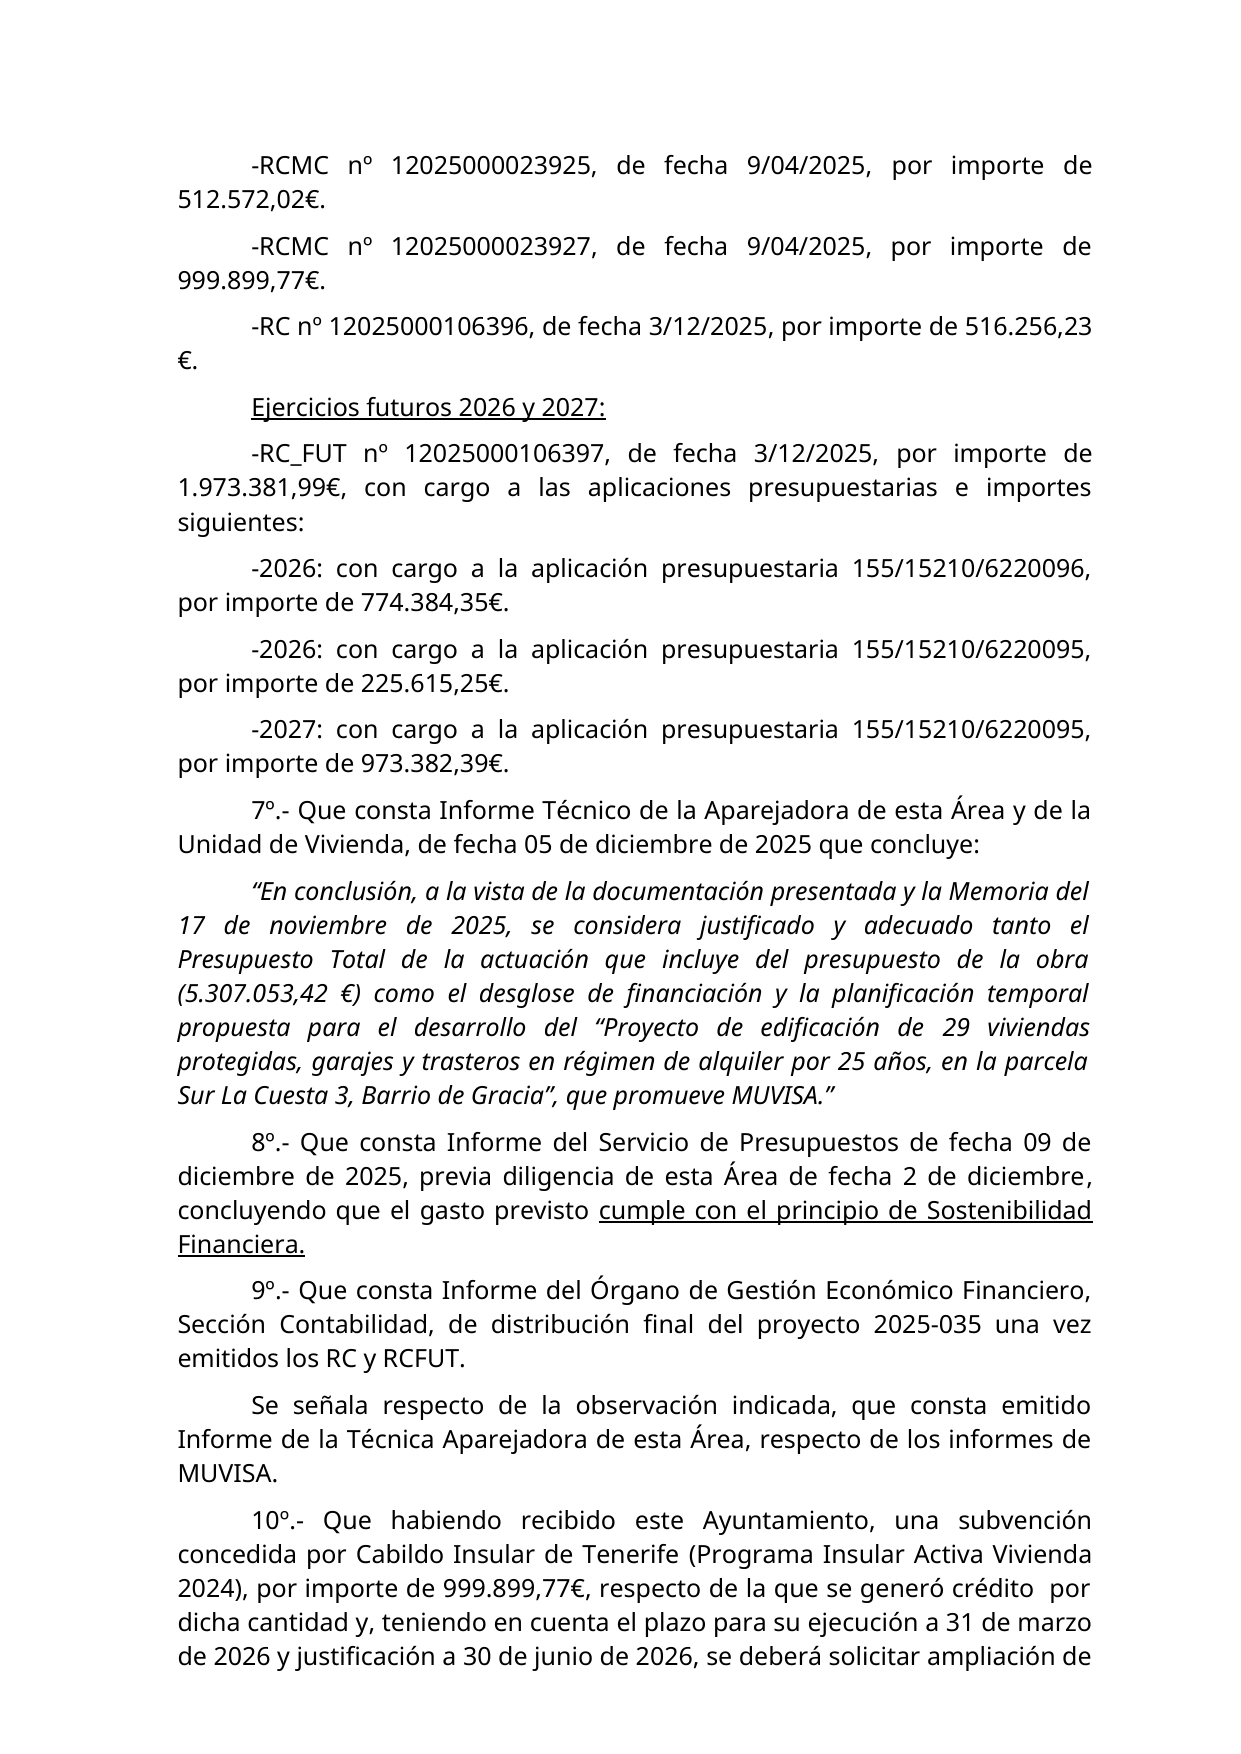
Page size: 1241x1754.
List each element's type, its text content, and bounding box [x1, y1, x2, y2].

text Se señala respecto de la observación indicada, que consta emitido Informe de la Técnica Aparejadora de esta Área, respecto de los informes de MUVISA. [177, 1388, 1093, 1490]
text -2026: con cargo a la aplicación presupuestaria 155/15210/6220095, por importe de 225.615,25€. [177, 631, 1093, 699]
text 8º.- Que consta Informe del Servicio de Presupuestos de fecha 09 de diciembre de 2025, previa diligencia de esta Área de fecha 2 de diciembre, concluyendo que el gasto previsto cumple con el principio de Sostenibilidad Financiera. [177, 1124, 1093, 1260]
text -RC_FUT nº 12025000106397, de fecha 3/12/2025, por importe de 1.973.381,99€, con cargo a las aplicaciones presupuestarias e importes siguientes: [177, 436, 1093, 538]
text -RCMC nº 12025000023927, de fecha 9/04/2025, por importe de 999.899,77€. [177, 228, 1093, 296]
text -2026: con cargo a la aplicación presupuestaria 155/15210/6220096, por importe de 774.384,35€. [177, 551, 1093, 619]
text -2027: con cargo a la aplicación presupuestaria 155/15210/6220095, por importe de 973.382,39€. [177, 712, 1093, 780]
text 10º.- Que habiendo recibido este Ayuntamiento, una subvención concedida por Cabildo Insular de Tenerife (Programa Insular Activa Vivienda 2024), por importe de 999.899,77€, respecto de la que se generó crédito por dicha cantidad y, teniendo en cuenta el plazo para su ejecución a 31 de marzo de 2026 y justificación a 30 de junio de 2026, se deberá solicitar ampliación de [177, 1502, 1093, 1673]
text “En conclusión, a la vista de la documentación presentada y la Memoria del 17 de noviembre de 2025, se considera justificado y adecuado tanto el Presupuesto Total de la actuación que incluye del presupuesto de la obra (5.307.053,42 €) como el desglose de financiación y la planificación temporal propuesta para el desarrollo del “Proyecto de edificación de 29 viviendas protegidas, garajes y trasteros en régimen de alquiler por 25 años, en la parcela Sur La Cuesta 3, Barrio de Gracia”, que promueve MUVISA.” [177, 873, 1093, 1112]
text -RC nº 12025000106396, de fecha 3/12/2025, por importe de 516.256,23 €. [177, 309, 1093, 377]
text -RCMC nº 12025000023925, de fecha 9/04/2025, por importe de 512.572,02€. [177, 148, 1093, 216]
text 9º.- Que consta Informe del Órgano de Gestión Económico Financiero, Sección Contabilidad, de distribución final del proyecto 2025-035 una vez emitidos los RC y RCFUT. [177, 1273, 1093, 1375]
text 7º.- Que consta Informe Técnico de la Aparejadora de esta Área y de la Unidad de Vivienda, de fecha 05 de diciembre de 2025 que concluye: [177, 793, 1093, 861]
text Ejercicios futuros 2026 y 2027: [177, 389, 1093, 423]
